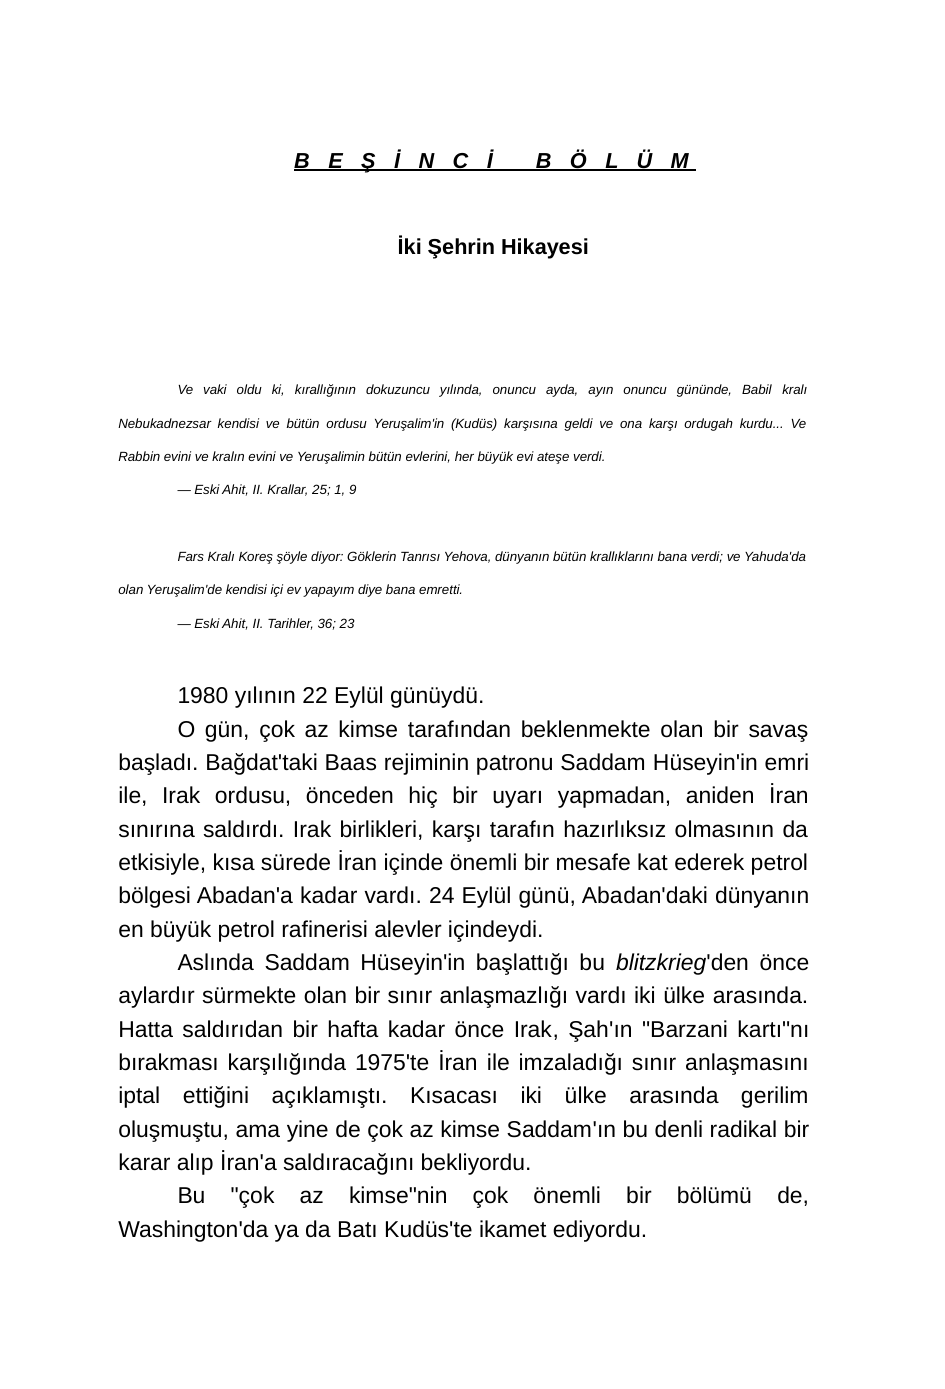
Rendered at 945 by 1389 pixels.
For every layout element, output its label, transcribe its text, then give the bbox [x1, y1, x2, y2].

text B E Ş İ N C İ B Ö L Ü M [118, 148, 809, 191]
text — Eski Ahit, II. Tarihler, 36; 23 [118, 610, 809, 644]
text Aslında Saddam Hüseyin'in başlattığı bu blitzkrieg'den önce aylardır sürmekte olan bir sınır anlaşmazlığı vardı iki ülke arasında. Hatta saldırıdan bir hafta kadar önce Irak, Şah'ın "Barzani kartı"nı bırakması karşılığında 1975'te İran ile imzaladığı sınır anlaşmasını iptal ettiğini açıklamıştı. Kısacası iki ülke arasında gerilim oluşmuştu, ama yine de çok az kimse Saddam'ın bu denli radikal bir karar alıp İran'a saldıracağını bekliyordu. [118, 944, 809, 1177]
text — Eski Ahit, II. Krallar, 25; 1, 9 [118, 477, 809, 510]
text İki Şehrin Hikayesi [118, 234, 809, 277]
text O gün, çok az kimse tarafından beklenmekte olan bir savaş başladı. Bağdat'taki Baas rejiminin patronu Saddam Hüseyin'in emri ile, Irak ordusu, önceden hiç bir uyarı yapmadan, aniden İran sınırına saldırdı. Irak birlikleri, karşı tarafın hazırlıksız olmasının da etkisiyle, kısa sürede İran içinde önemli bir mesafe kat ederek petrol bölgesi Abadan'a kadar vardı. 24 Eylül günü, Aba­dan'daki dünyanın en büyük petrol rafinerisi alevler içindeydi. [118, 710, 809, 944]
text Fars Kralı Koreş şöyle diyor: Göklerin Tanrısı Yehova, dünyanın bütün krallıklarını bana verdi; ve Yahuda'da olan Yeruşalim'de kendisi içi ev yapayım diye bana emretti. [118, 544, 809, 610]
text Bu "çok az kimse"nin çok önemli bir bölümü de, Washington'da ya da Batı Kudüs'te ikamet ediyordu. [118, 1177, 809, 1244]
text Ve vaki oldu ki, kırallığının dokuzuncu yılında, onuncu ayda, ayın onuncu gününde, Babil kralı Nebukadnezsar kendisi ve bütün ordusu Yeruşalim'in (Kudüs) karşısına geldi ve ona karşı ordugah kurdu... Ve Rabbin evini ve kralın evini ve Yeruşalimin bütün evlerini, her büyük evi ateşe verdi. [118, 377, 809, 477]
text 1980 yılının 22 Eylül günüydü. [118, 677, 809, 710]
